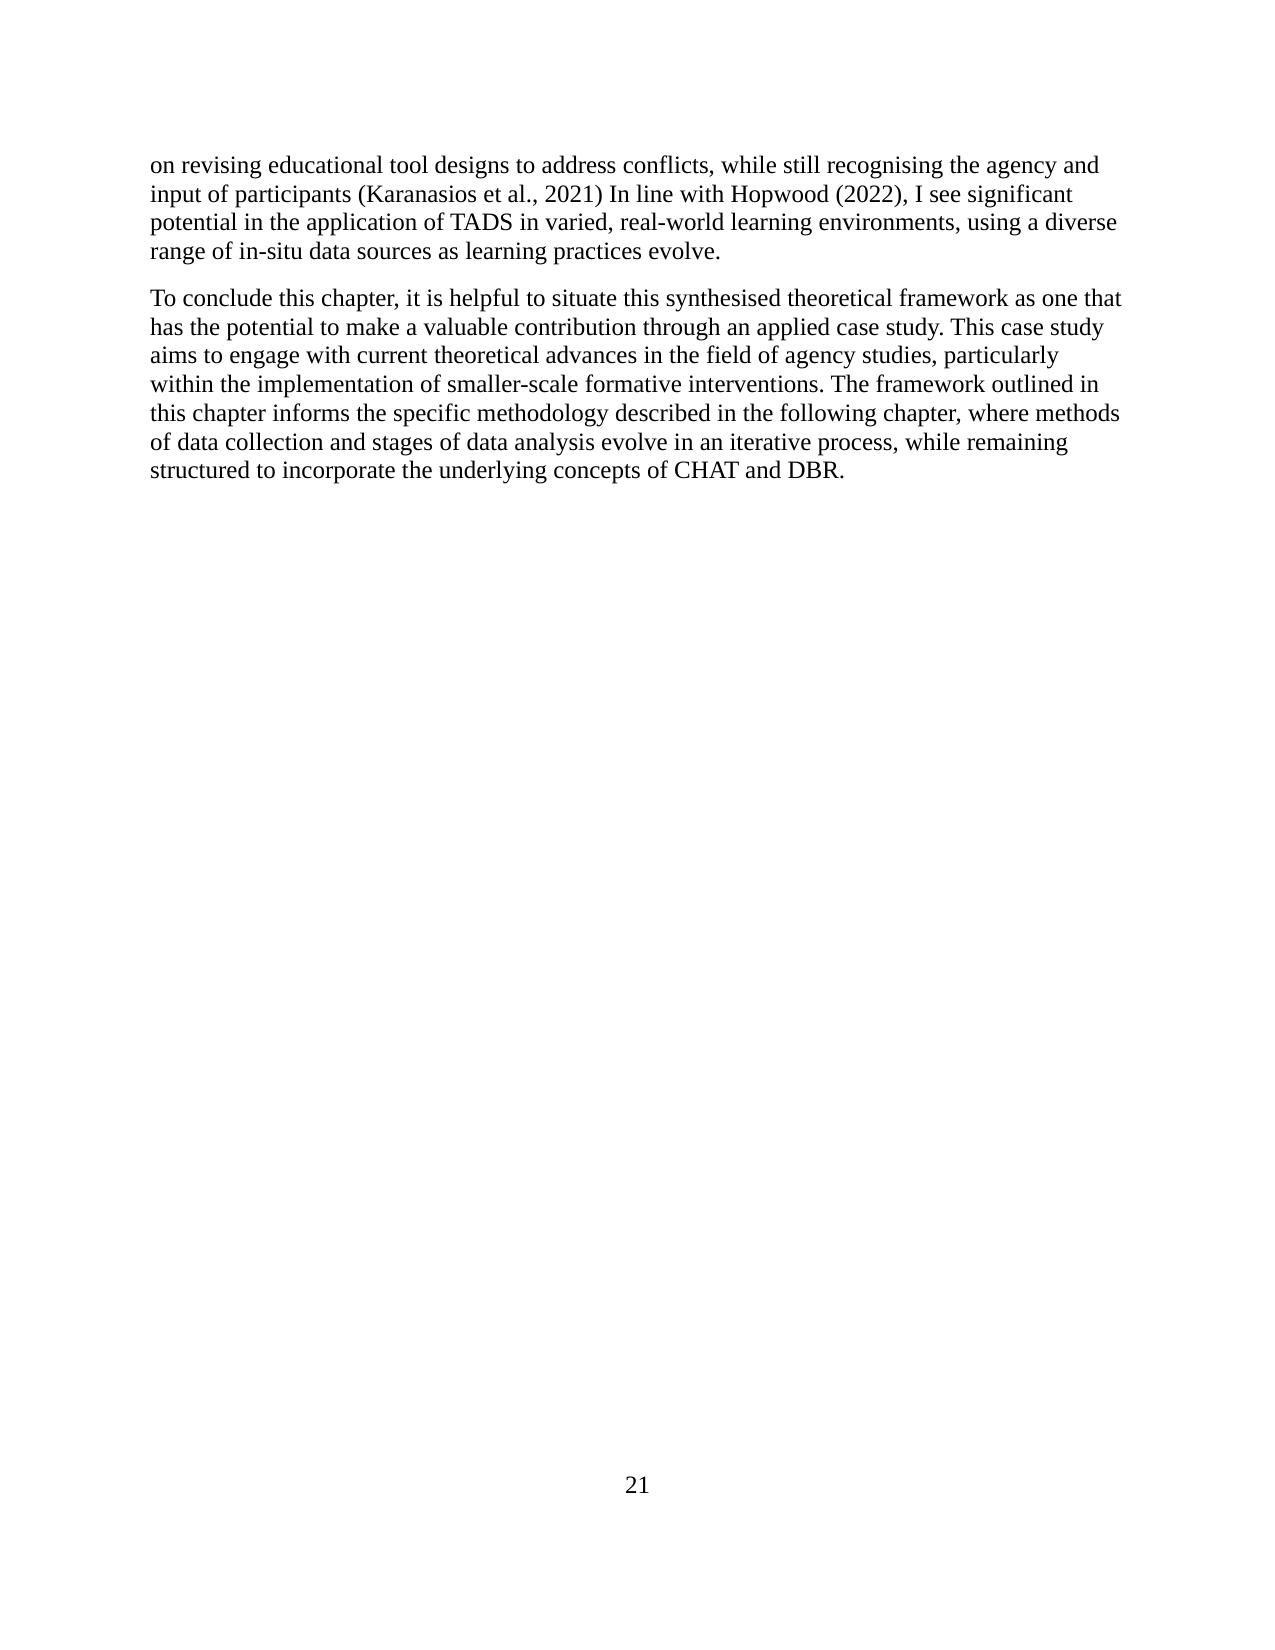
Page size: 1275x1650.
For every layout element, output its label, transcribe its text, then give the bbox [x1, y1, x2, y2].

text on revising educational tool designs to address conflicts, while still recognising the agency and input of participants (Karanasios et al., 2021) In line with Hopwood (2022), I see significant potential in the application of TADS in varied, real-world learning environments, using a diverse range of in-situ data sources as learning practices evolve. [150, 150, 1125, 265]
text To conclude this chapter, it is helpful to situate this synthesised theoretical framework as one that has the potential to make a valuable contribution through an applied case study. This case study aims to engage with current theoretical advances in the field of agency studies, particularly within the implementation of smaller-scale formative interventions. The framework outlined in this chapter informs the specific methodology described in the following chapter, where methods of data collection and stages of data analysis evolve in an iterative process, while remaining structured to incorporate the underlying concepts of CHAT and DBR. [150, 283, 1125, 484]
